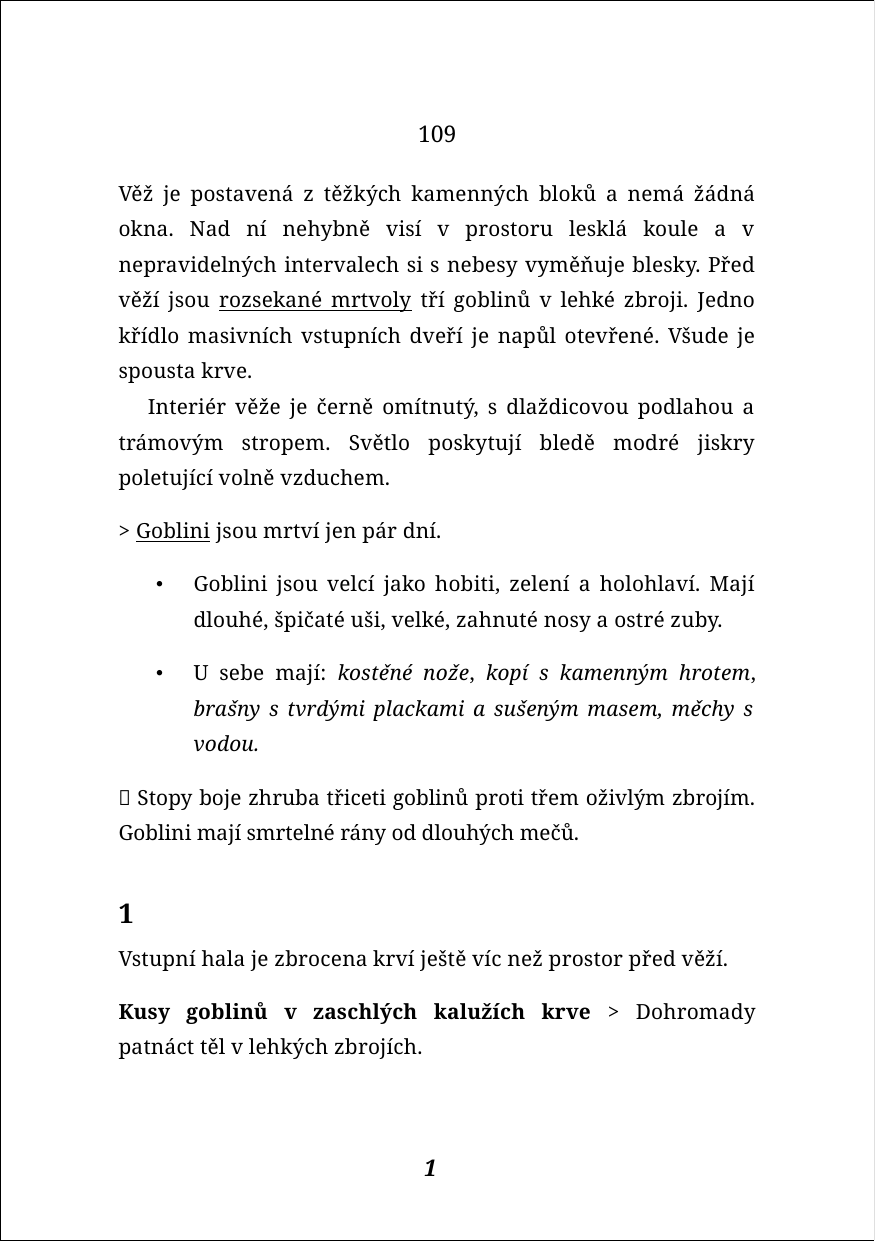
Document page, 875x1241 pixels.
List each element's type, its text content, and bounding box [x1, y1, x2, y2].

text Věž je postavená z těžkých kamenných bloků a nemá žádná okna. Nad ní nehybně visí v prostoru lesklá koule a v nepravidelných intervalech si s nebesy vyměňuje blesky. Před věží jsou rozsekané mrtvoly tří goblinů v lehké zbroji. Jedno křídlo masivních vstupních dveří je napůl otevřené. Všude je spousta krve. Interiér věže je černě omítnutý, s dlaždicovou podlahou a trámovým stropem. Světlo poskytují bledě modré jiskry poletující volně vzduchem. [118, 179, 756, 492]
text Kusy goblinů v zaschlých kalužích krve > Dohromady patnáct těl v lehkých zbrojích. [118, 997, 756, 1061]
list U sebe mají: kostěné nože, kopí s kamenným hrotem, brašny s tvrdými plackami a sušeným masem, měchy s vodou. [156, 658, 756, 758]
list Goblini jsou velcí jako hobiti, zelení a holohlaví. Mají dlouhé, špičaté uši, velké, zahnuté nosy a ostré zuby. [156, 569, 756, 633]
text Vstupní hala je zbrocena krví ještě víc než prostor před věží. [118, 944, 756, 972]
subtitle 1 [118, 895, 756, 932]
text 👣 Stopy boje zhruba třiceti goblinů proti třem oživlým zbrojím. Goblini mají smrtelné rány od dlouhých mečů. [118, 783, 756, 847]
text > Goblini jsou mrtví jen pár dní. [118, 516, 756, 545]
